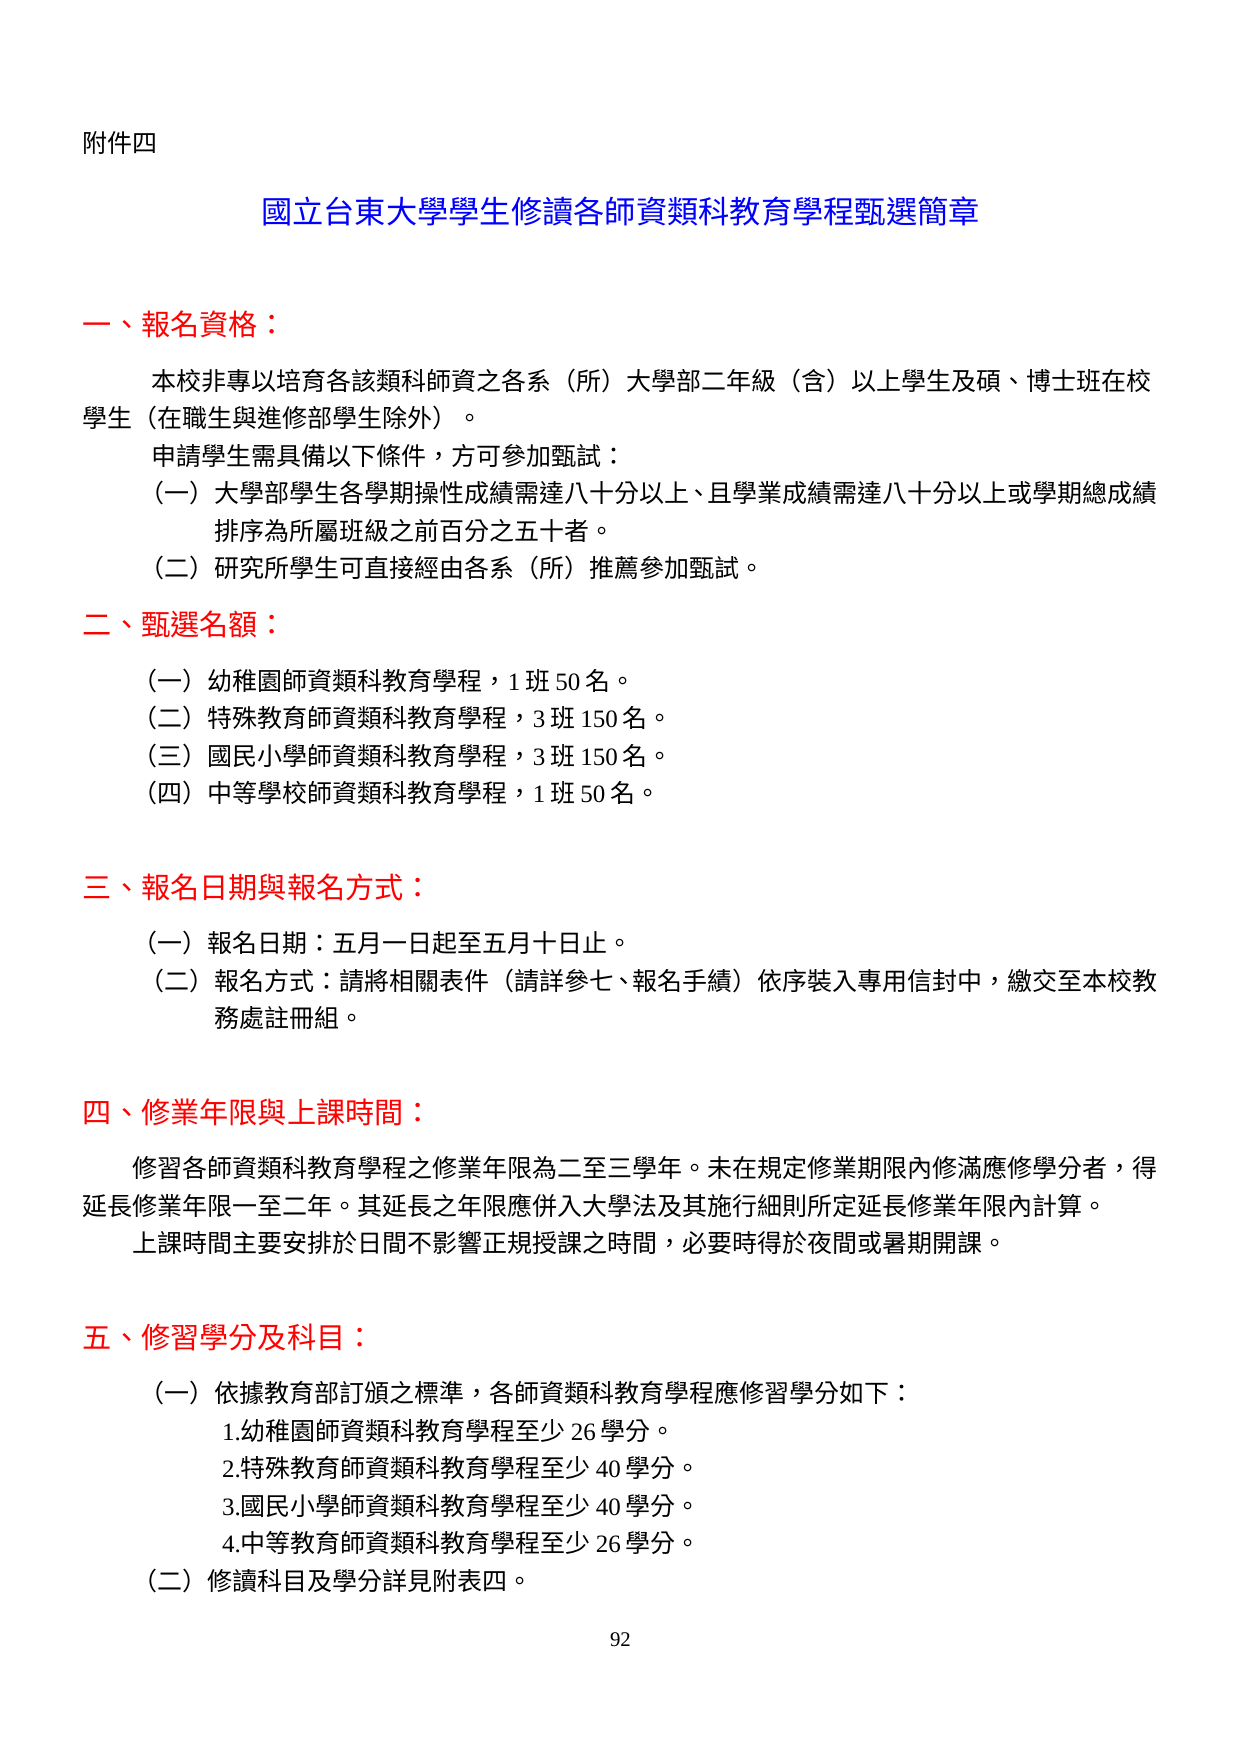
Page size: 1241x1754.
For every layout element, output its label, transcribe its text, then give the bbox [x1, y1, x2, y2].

text 四、修業年限與上課時間： [83, 1073, 1157, 1148]
text （二）研究所學生可直接經由各系（所）推薦參加甄試。 [139, 548, 1157, 585]
text （三）國民小學師資類科教育學程，3班150名。 [83, 735, 1157, 773]
text （二）特殊教育師資類科教育學程，3班150名。 [83, 698, 1157, 735]
text （一）大學部學生各學期操性成績需達八十分以上、且學業成績需達八十分以上或學期總成績排序為所屬班級之前百分之五十者。 [139, 473, 1157, 548]
text （二）修讀科目及學分詳見附表四。 [83, 1560, 1157, 1598]
text 本校非專以培育各該類科師資之各系（所）大學部二年級（含）以上學生及碩、博士班在校學生（在職生與進修部學生除外）。 [83, 360, 1157, 435]
text 2.特殊教育師資類科教育學程至少40學分。 [222, 1448, 1157, 1485]
text （一）報名日期：五月一日起至五月十日止。 [83, 923, 1157, 960]
text 申請學生需具備以下條件，方可參加甄試： [83, 435, 1157, 473]
text （二）報名方式：請將相關表件（請詳參七、報名手績）依序裝入專用信封中，繳交至本校教務處註冊組。 [139, 960, 1157, 1035]
text （四）中等學校師資類科教育學程，1班50名。 [83, 773, 1157, 810]
text 五、修習學分及科目： [83, 1298, 1157, 1373]
text 3.國民小學師資類科教育學程至少40學分。 [222, 1485, 1157, 1523]
text 4.中等教育師資類科教育學程至少26學分。 [222, 1523, 1157, 1560]
text （一）幼稚園師資類科教育學程，1班50名。 [83, 660, 1157, 698]
text 修習各師資類科教育學程之修業年限為二至三學年。未在規定修業期限內修滿應修學分者，得延長修業年限一至二年。其延長之年限應併入大學法及其施行細則所定延長修業年限內計算。 [83, 1148, 1157, 1223]
text 國立台東大學學生修讀各師資類科教育學程甄選簡章 [83, 173, 1157, 248]
text （一）依據教育部訂頒之標準，各師資類科教育學程應修習學分如下： [139, 1373, 1157, 1410]
text 一、報名資格： [83, 285, 1157, 360]
text 三、報名日期與報名方式： [83, 848, 1157, 923]
text 附件四 [83, 123, 1157, 160]
text 二、甄選名額： [83, 585, 1157, 660]
text 1.幼稚園師資類科教育學程至少26學分。 [222, 1410, 1157, 1448]
text 上課時間主要安排於日間不影響正規授課之時間，必要時得於夜間或暑期開課。 [83, 1223, 1157, 1260]
